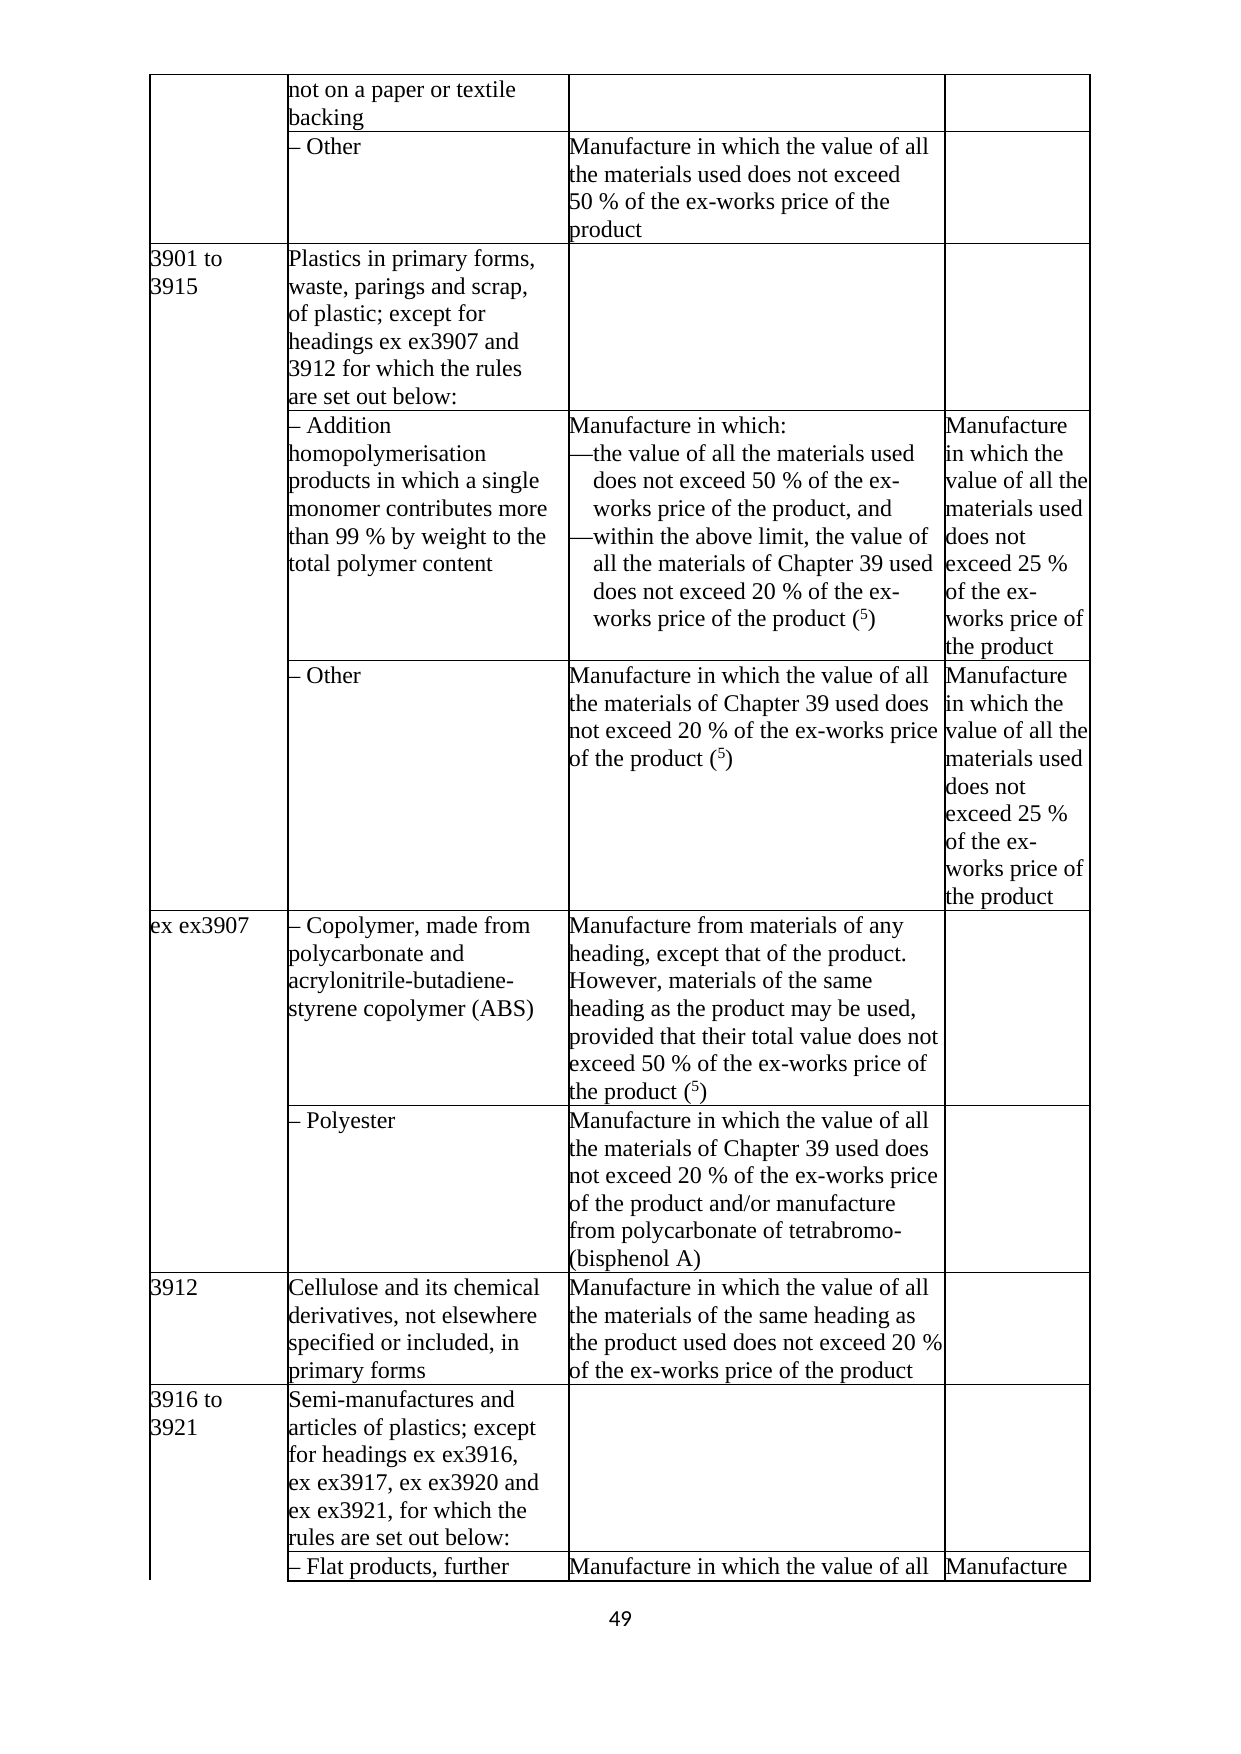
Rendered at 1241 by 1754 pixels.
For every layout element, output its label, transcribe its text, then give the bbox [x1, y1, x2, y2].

table_cell [946, 75, 1089, 131]
table_cell – Other [289, 132, 568, 242]
table_cell [570, 244, 944, 410]
table_cell Manufacture [946, 1552, 1089, 1580]
table_cell [570, 1385, 944, 1551]
table_cell – Other [289, 661, 568, 910]
table_cell – Copolymer, made from polycarbonate and acrylonitrile-butadiene-styrene copolymer (ABS) [289, 911, 568, 1104]
table_cell Manufacture in which: [570, 411, 944, 660]
table_cell – Polyester [289, 1106, 568, 1272]
table_cell [946, 132, 1089, 242]
table_cell Manufacture in which the value of all the materials used does not exceed 50 % of the ex-works price of the product [570, 132, 944, 242]
table_cell [151, 75, 287, 242]
table_cell 3916 to 3921 [151, 1385, 287, 1580]
table_cell Manufacture from materials of any heading, except that of the product. However, materials of the same heading as the product may be used, provided that their total value does not exceed 50 % of the ex-works price of the product (5) [570, 911, 944, 1104]
table_cell Semi-manufactures and articles of plastics; except for headings ex ex3916, ex ex3917, ex ex3920 and ex ex3921, for which the rules are set out below: [289, 1385, 568, 1551]
table_header — [570, 439, 593, 522]
table_cell [570, 75, 944, 131]
table_cell [946, 244, 1089, 410]
table_cell ex ex3907 [151, 911, 287, 1272]
table_cell [946, 1273, 1089, 1384]
table_cell [946, 1106, 1089, 1272]
table_cell Manufacture in which the value of all the materials used does not exceed 25 % of the ex-works price of the product [946, 411, 1089, 660]
table_header — [570, 522, 593, 632]
table_cell 3901 to 3915 [151, 244, 287, 910]
table_header within the above limit, the value of all the materials of Chapter 39 used does not exceed 20 % of the ex-works price of the product (5) [593, 522, 944, 632]
table_cell Plastics in primary forms, waste, parings and scrap, of plastic; except for headings ex ex3907 and 3912 for which the rules are set out below: [289, 244, 568, 410]
table_header the value of all the materials used does not exceed 50 % of the ex-works price of the product, and [593, 439, 944, 522]
table_cell – Flat products, further [289, 1552, 568, 1580]
table_cell Manufacture in which the value of all [570, 1552, 944, 1580]
table_cell Manufacture in which the value of all the materials of Chapter 39 used does not exceed 20 % of the ex-works price of the product and/or manufacture from polycarbonate of tetrabromo-(bisphenol A) [570, 1106, 944, 1272]
table_cell Cellulose and its chemical derivatives, not elsewhere specified or included, in primary forms [289, 1273, 568, 1384]
table_cell Manufacture in which the value of all the materials of Chapter 39 used does not exceed 20 % of the ex-works price of the product (5) [570, 661, 944, 910]
table_cell not on a paper or textile backing [289, 75, 568, 131]
table_cell Manufacture in which the value of all the materials used does not exceed 25 % of the ex-works price of the product [946, 661, 1089, 910]
table_cell Manufacture in which the value of all the materials of the same heading as the product used does not exceed 20 % of the ex-works price of the product [570, 1273, 944, 1384]
table_cell 3912 [151, 1273, 287, 1384]
table_cell [946, 1385, 1089, 1551]
table_cell [946, 911, 1089, 1104]
table_cell – Addition homopolymerisation products in which a single monomer contributes more than 99 % by weight to the total polymer content [289, 411, 568, 660]
